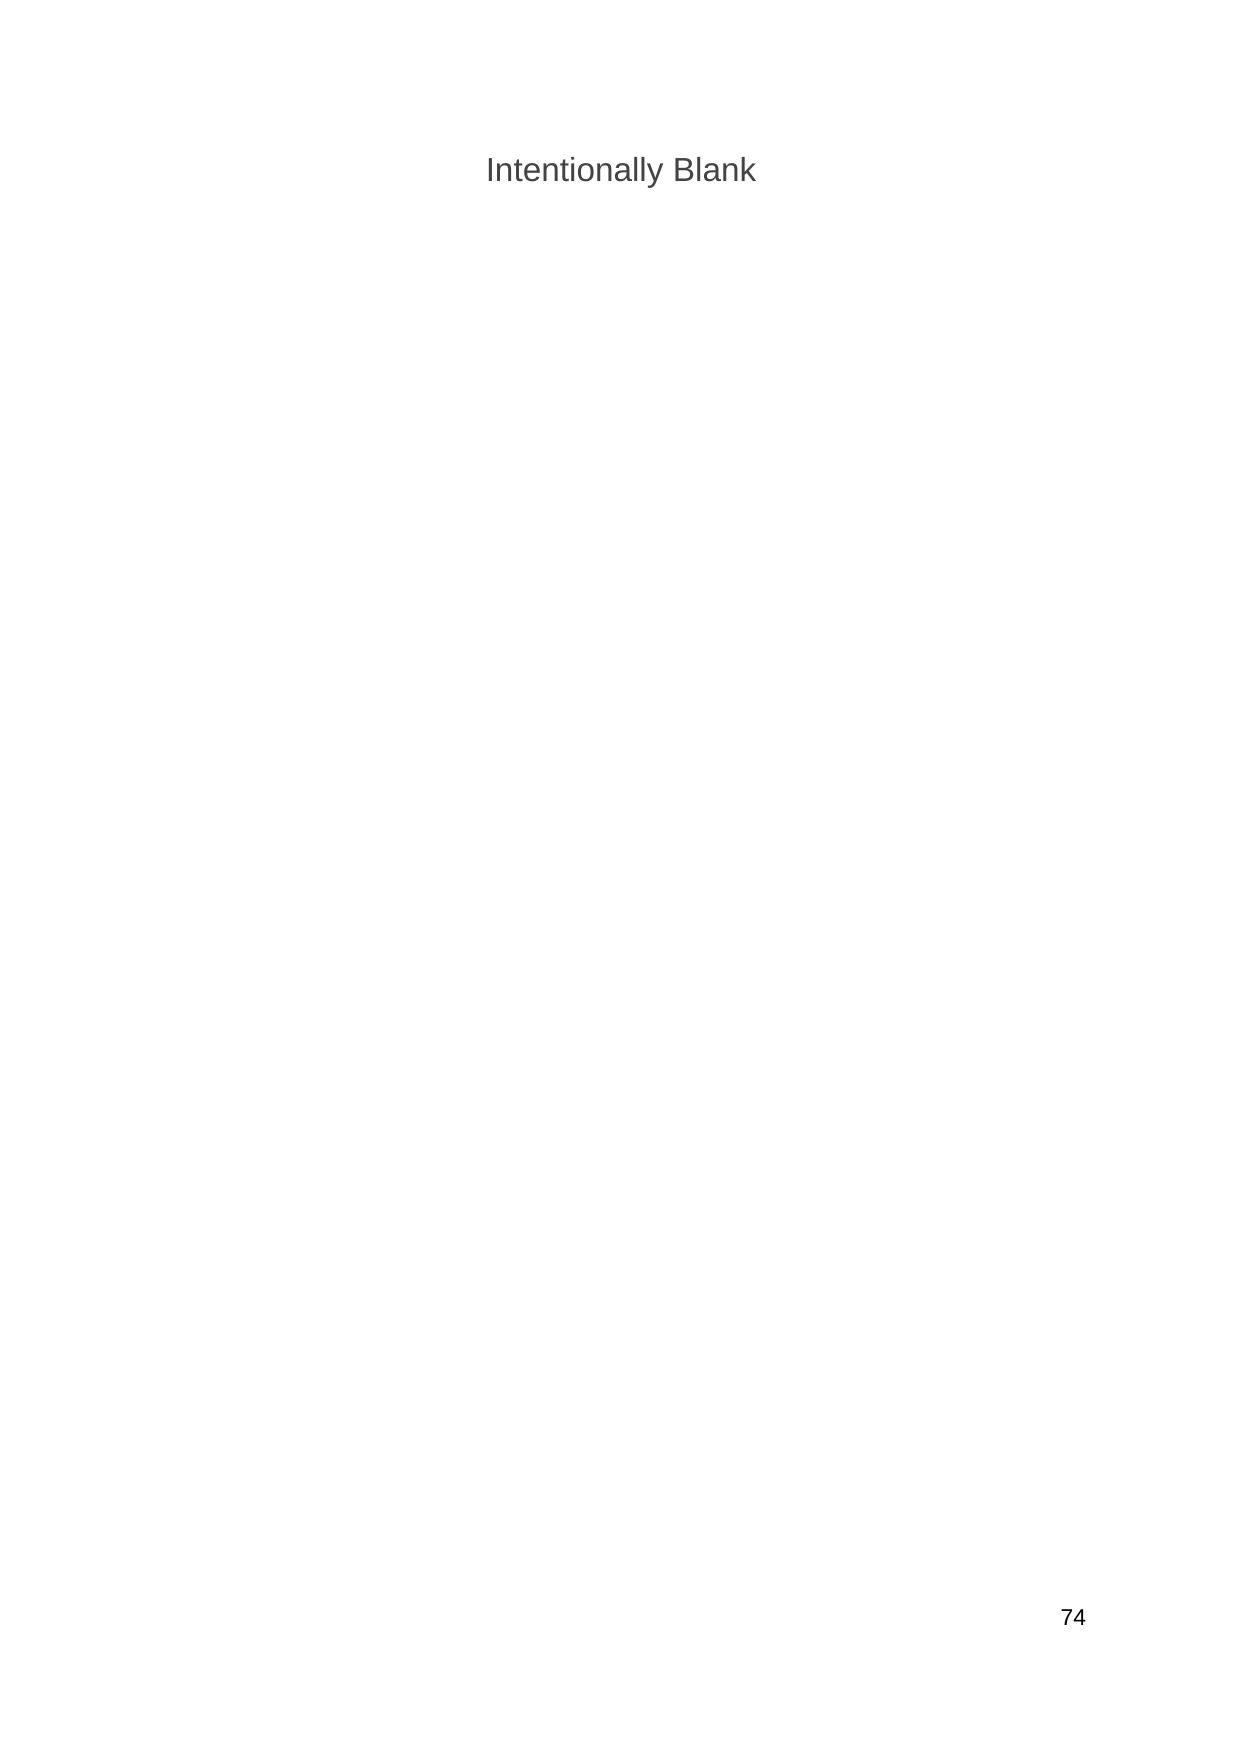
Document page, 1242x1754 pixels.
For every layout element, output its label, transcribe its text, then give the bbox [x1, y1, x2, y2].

subtitle Intentionally Blank [150, 150, 1092, 188]
